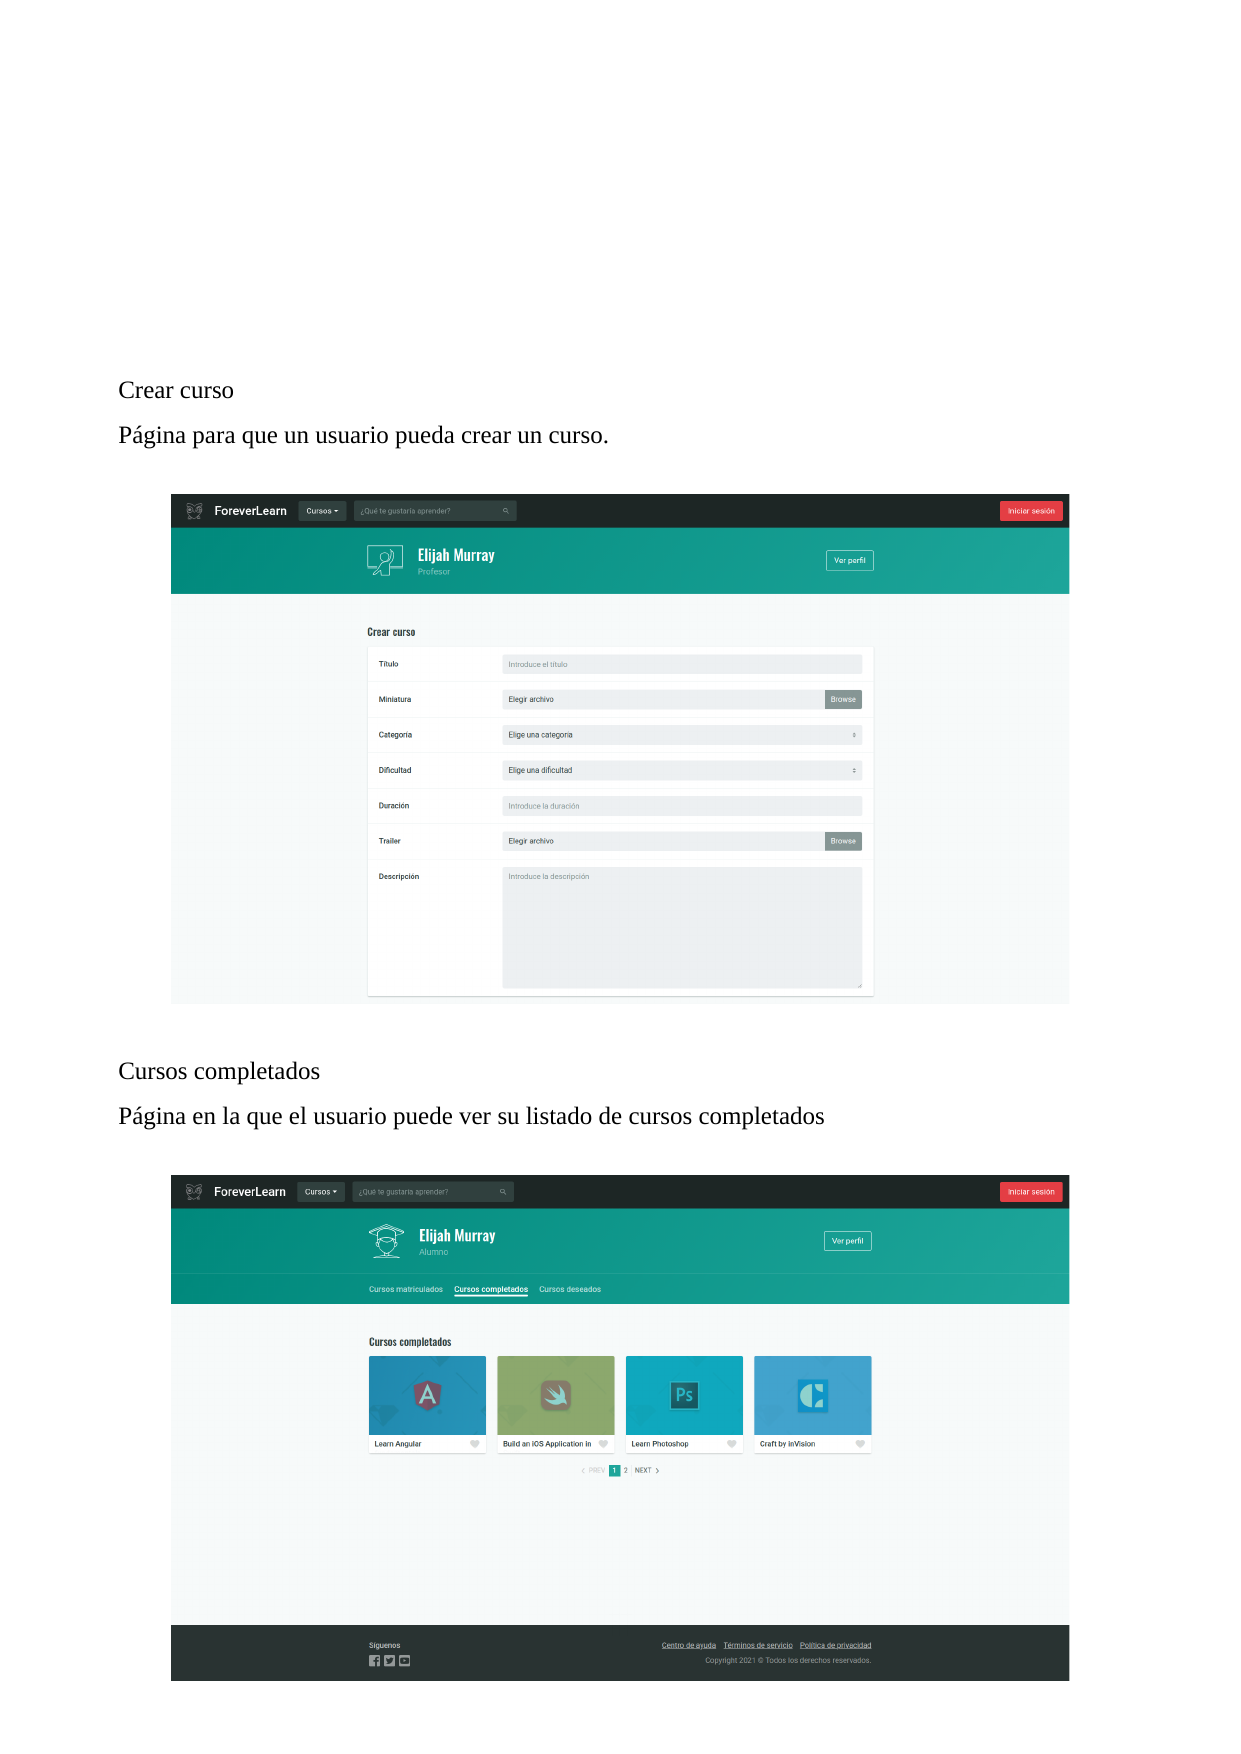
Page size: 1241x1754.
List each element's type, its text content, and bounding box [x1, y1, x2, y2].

text Cursos completados [118, 1056, 1017, 1085]
picture [171, 494, 1070, 1004]
text Página para que un usuario pueda crear un curso. [118, 420, 1017, 449]
text Página en la que el usuario puede ver su listado de cursos completados [118, 1101, 1017, 1130]
text Crear curso [118, 375, 1017, 403]
picture [171, 1175, 1070, 1681]
